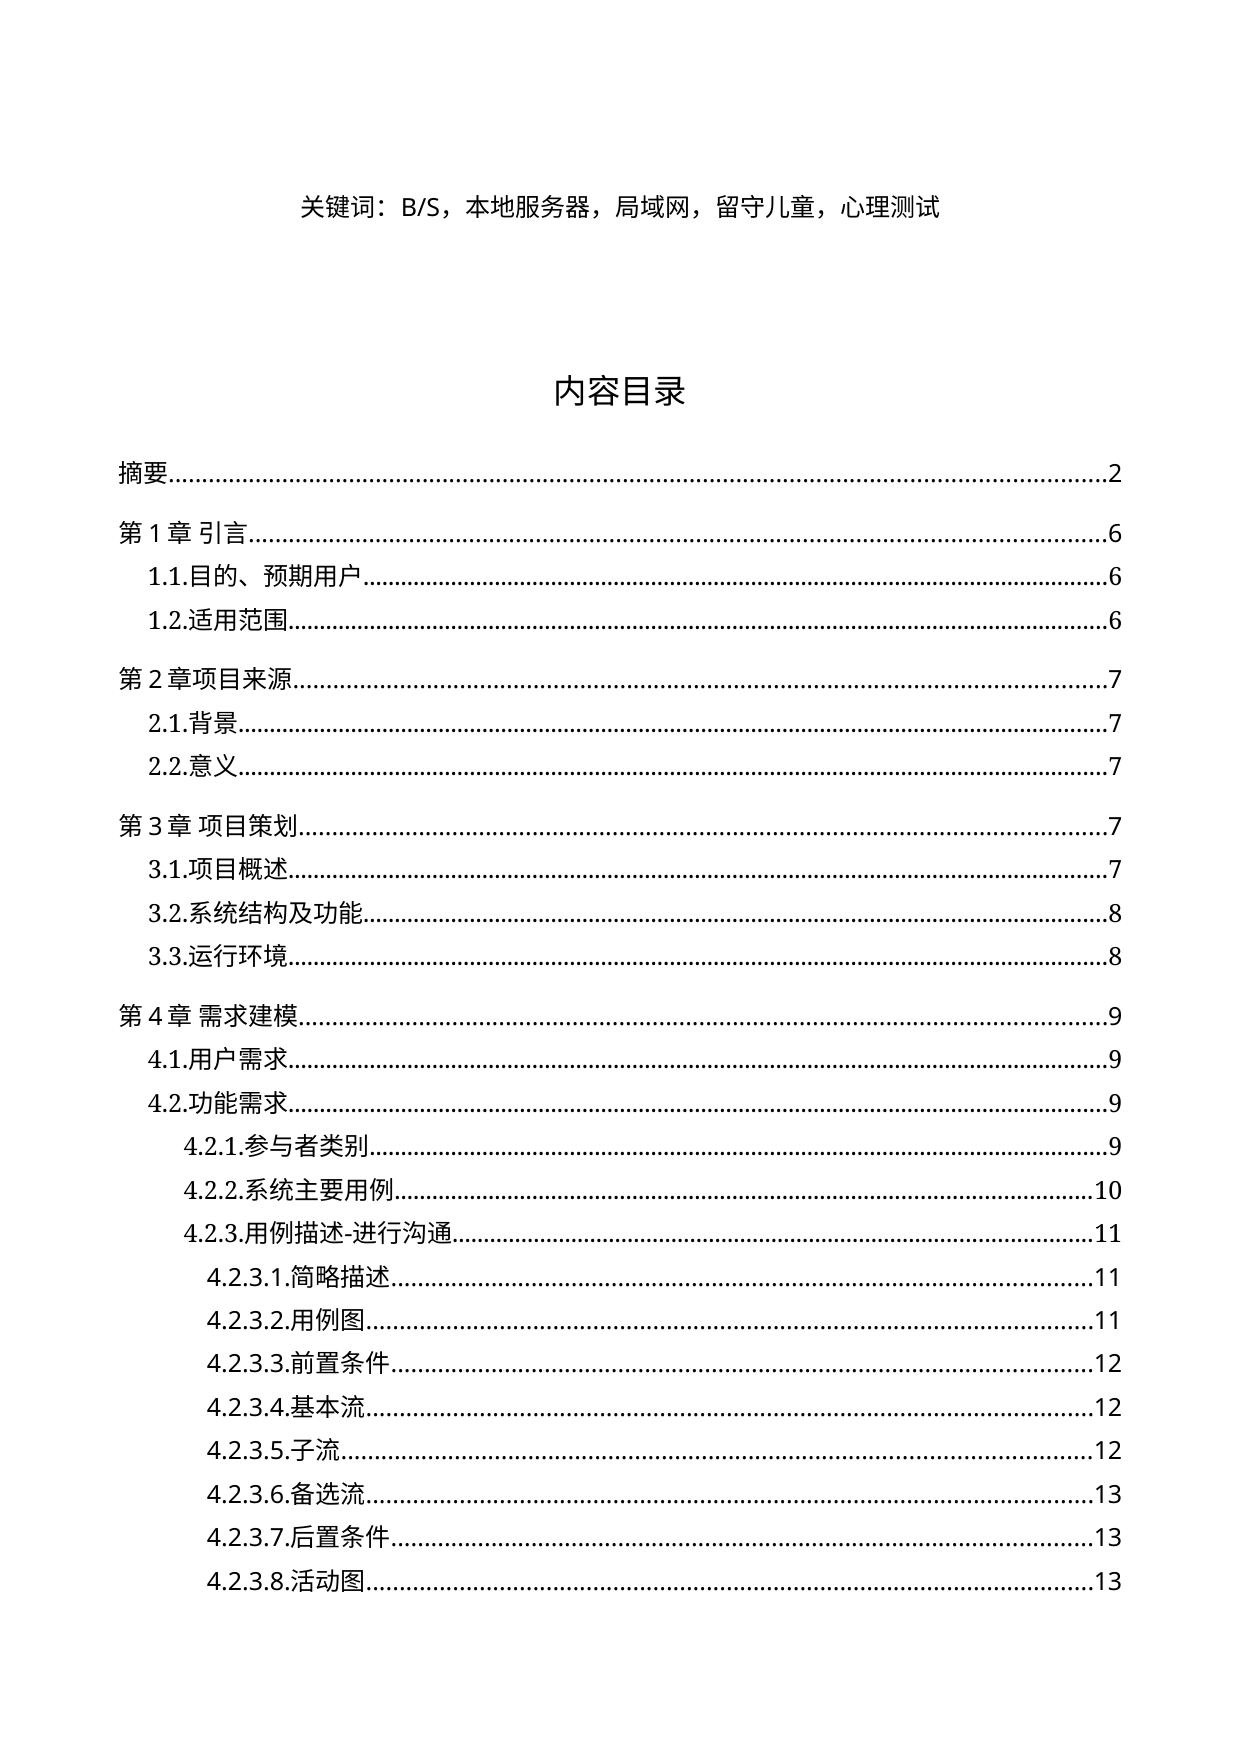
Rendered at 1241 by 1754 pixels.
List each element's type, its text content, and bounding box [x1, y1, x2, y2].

text 第3章 项目策划 7 [118, 806, 1122, 843]
text 4.2.3.1.简略描述 11 [207, 1257, 1122, 1293]
text 3.3.运行环境 8 [148, 937, 1122, 973]
text 1.2.适用范围 6 [148, 600, 1122, 636]
text 4.2.3.7.后置条件 13 [207, 1518, 1122, 1554]
text 4.2.3.5.子流 12 [207, 1431, 1122, 1467]
text 第4章 需求建模 9 [118, 996, 1122, 1033]
text 4.2.3.3.前置条件 12 [207, 1344, 1122, 1380]
text 3.2.系统结构及功能 8 [148, 893, 1122, 929]
text 4.1.用户需求 9 [148, 1040, 1122, 1076]
text 第1章 引言 6 [118, 513, 1122, 549]
text 1.1.目的、预期用户 6 [148, 557, 1122, 593]
text 4.2.3.用例描述-进行沟通 11 [177, 1214, 1122, 1250]
text 第2章项目来源 7 [118, 660, 1122, 696]
text 4.2.3.6.备选流 13 [207, 1474, 1122, 1511]
text 4.2.2.系统主要用例 10 [177, 1170, 1122, 1206]
text 4.2.功能需求 9 [148, 1083, 1122, 1119]
subtitle 内容目录 [118, 365, 1122, 413]
text 4.2.3.4.基本流 12 [207, 1387, 1122, 1424]
text 4.2.3.2.用例图 11 [207, 1301, 1122, 1337]
text 关键词：B/S，本地服务器，局域网，留守儿童，心理测试 [118, 188, 1122, 224]
text 2.2.意义 7 [148, 747, 1122, 783]
text 3.1.项目概述 7 [148, 850, 1122, 886]
text 4.2.1.参与者类别 9 [177, 1127, 1122, 1163]
text 2.1.背景 7 [148, 703, 1122, 739]
text 4.2.3.8.活动图 13 [207, 1561, 1122, 1597]
text 摘要 2 [118, 454, 1122, 490]
